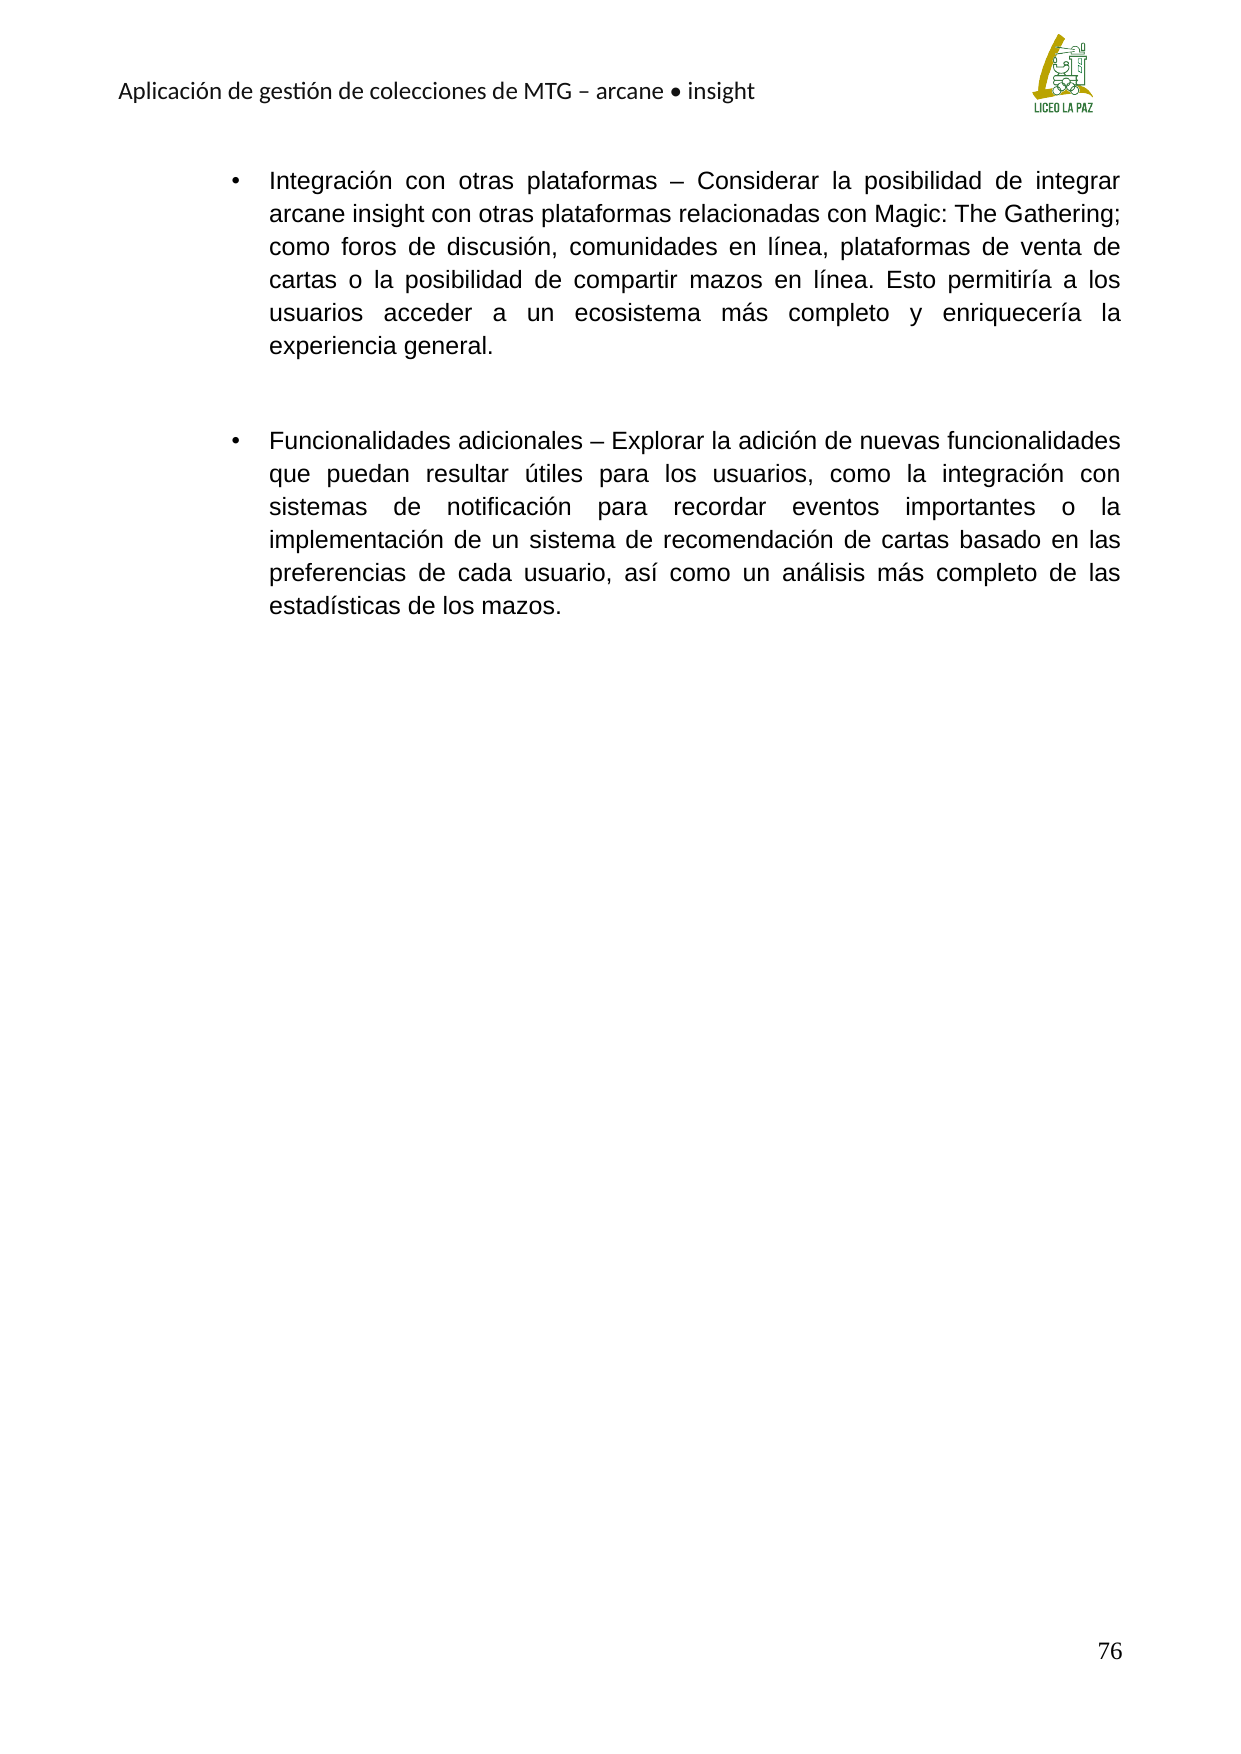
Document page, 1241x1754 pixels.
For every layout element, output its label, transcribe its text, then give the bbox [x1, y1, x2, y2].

list Integración con otras plataformas – Considerar la posibilidad de integrar arcane insight con otras plataformas relacionadas con Magic: The Gathering; como foros de discusión, comunidades en línea, plataformas de venta de cartas o la posibilidad de compartir mazos en línea. Esto permitiría a los usuarios acceder a un ecosistema más completo y enriquecería la experiencia general. [231, 166, 1122, 360]
list Funcionalidades adicionales – Explorar la adición de nuevas funcionalidades que puedan resultar útiles para los usuarios, como la integración con sistemas de notificación para recordar eventos importantes o la implementación de un sistema de recomendación de cartas basado en las preferencias de cada usuario, así como un análisis más completo de las estadísticas de los mazos. [231, 426, 1122, 620]
picture [1025, 26, 1100, 121]
